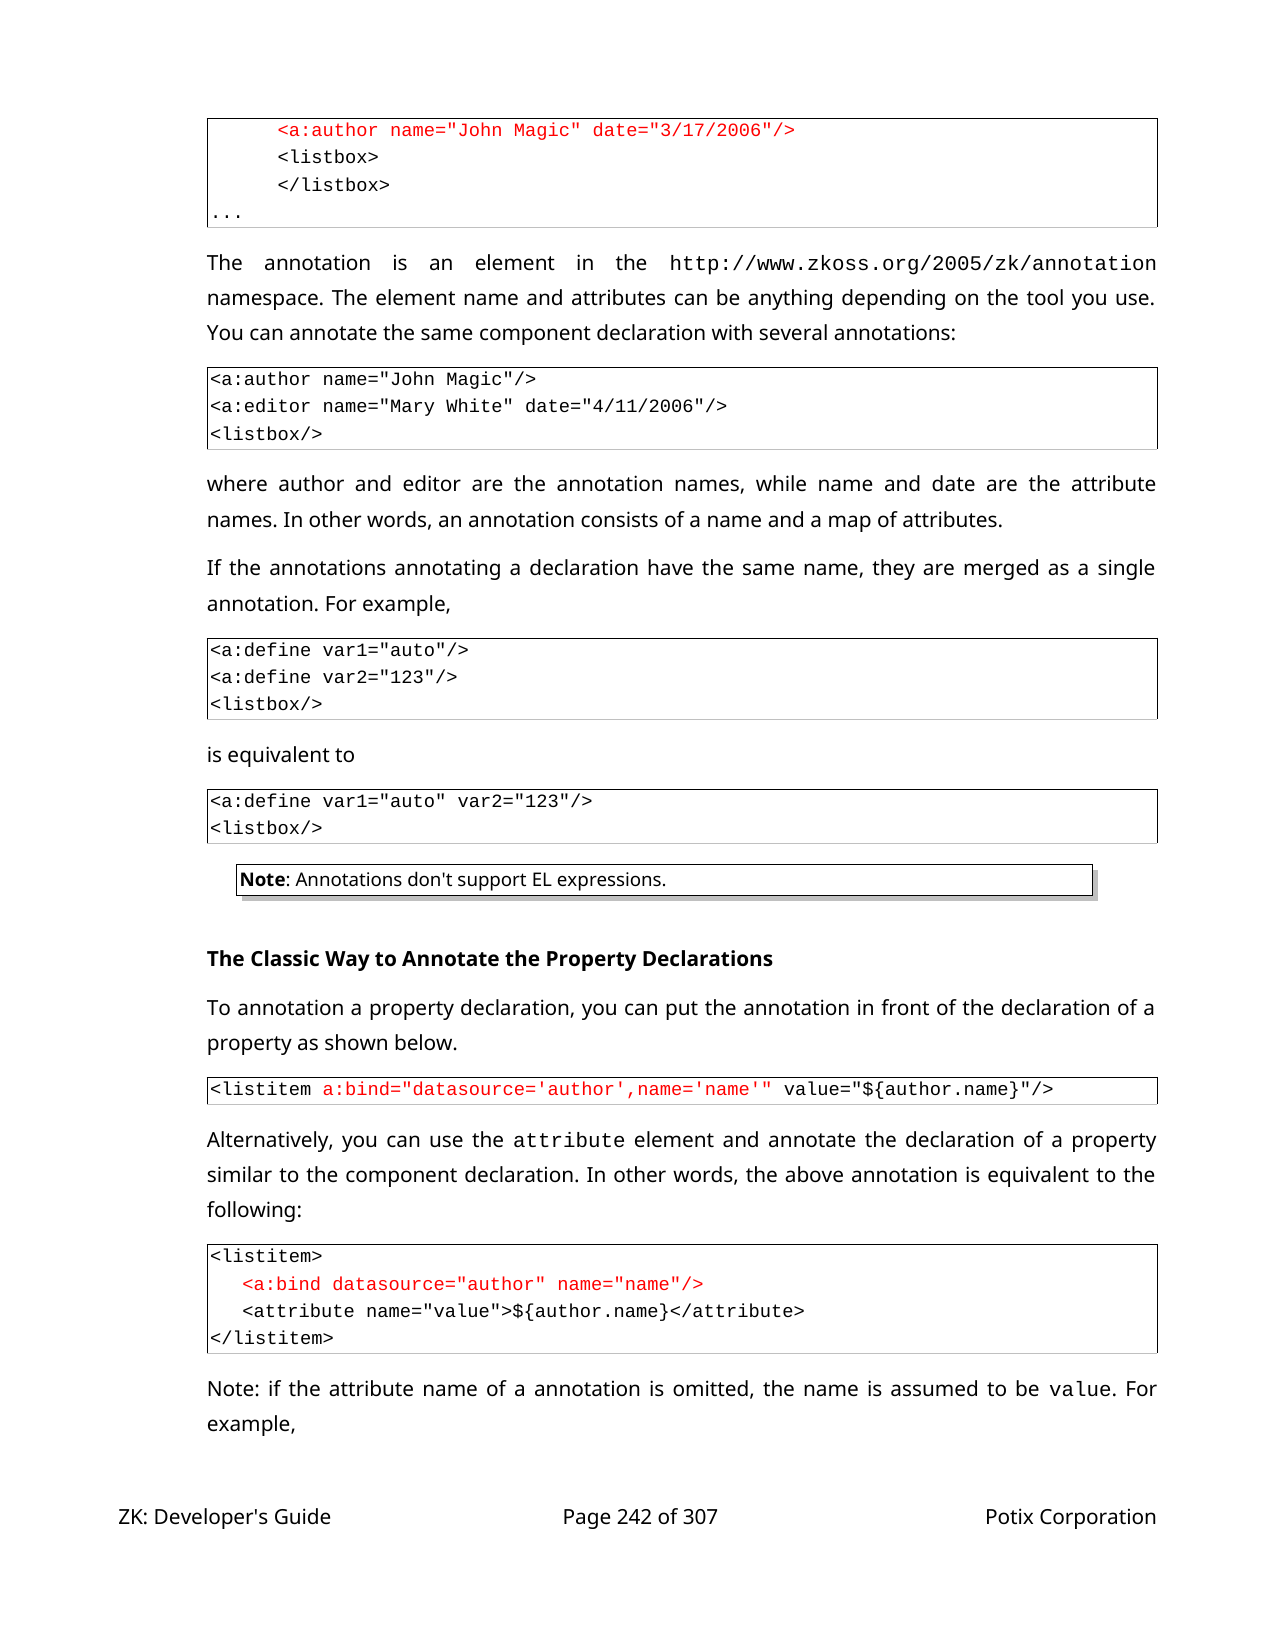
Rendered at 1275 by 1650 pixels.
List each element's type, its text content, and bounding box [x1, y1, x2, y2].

text If the annotations annotating a declaration have the same name, they are merged as a single annotation. For example, [207, 553, 1157, 617]
text </listbox> [208, 172, 1157, 197]
text The annotation is an element in the http://www.zkoss.org/2005/zk/annotation namespace. The element name and attributes can be anything depending on the tool you use. You can annotate the same component declaration with several annotations: [207, 248, 1157, 347]
text <a:define var1="auto" var2="123"/> [208, 790, 1157, 813]
text Note: if the attribute name of a annotation is omitted, the name is assumed to be value. For example, [207, 1374, 1157, 1437]
text <a:editor name="Mary White" date="4/11/2006"/> [208, 394, 1157, 419]
text <a:define var2="123"/> [208, 665, 1157, 689]
text <a:bind datasource="author" name="name"/> [208, 1271, 1157, 1296]
text ... [208, 200, 1157, 227]
text Note: Annotations don't support EL expressions. [237, 865, 1092, 895]
text <a:define var1="auto"/> [208, 639, 1157, 662]
subtitle The Classic Way to Annotate the Property Declarations [207, 944, 1157, 972]
text <listbox/> [208, 422, 1157, 449]
text </listitem> [208, 1326, 1157, 1353]
text <a:author name="John Magic"/> [208, 368, 1157, 391]
text is equivalent to [207, 740, 1157, 768]
text To annotation a property declaration, you can put the annotation in front of the declaration of a property as shown below. [207, 993, 1157, 1056]
text <listitem a:bind="datasource='author',name='name'" value="${author.name}"/> [208, 1078, 1157, 1104]
text where author and editor are the annotation names, while name and date are the attribute names. In other words, an annotation consists of a name and a map of attributes. [207, 469, 1157, 533]
text <listbox/> [208, 816, 1157, 843]
text Alternatively, you can use the attribute element and annotate the declaration of a property similar to the component declaration. In other words, the above annotation is equivalent to the following: [207, 1125, 1157, 1224]
text <attribute name="value">${author.name}</attribute> [208, 1299, 1157, 1323]
text <listbox/> [208, 692, 1157, 719]
text <a:author name="John Magic" date="3/17/2006"/> [208, 119, 1157, 142]
text <listitem> [208, 1245, 1157, 1268]
text <listbox> [208, 145, 1157, 169]
